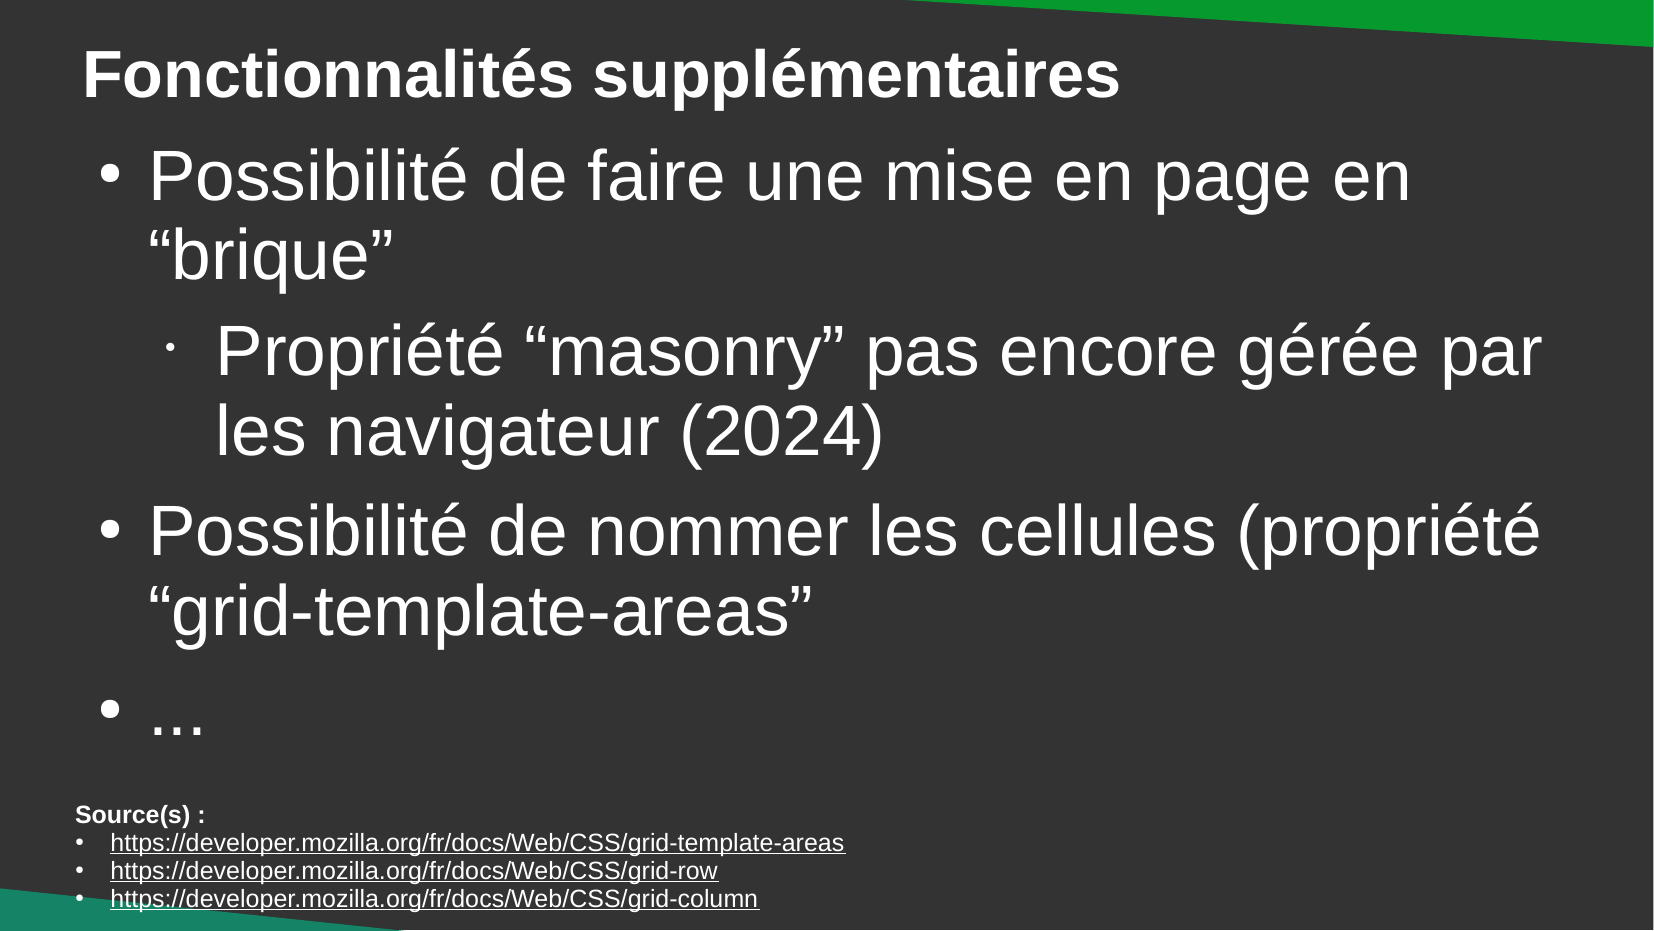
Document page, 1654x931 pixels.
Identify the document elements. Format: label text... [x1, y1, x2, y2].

text_box Source(s) : https://developer.mozilla.org/fr/docs/Web/CSS/grid-template-areas https://developer.mozilla.org/fr/docs/Web/CSS/grid-row https://developer.mozilla.org/fr/docs/Web/CSS/grid-column [60, 792, 1546, 920]
list Possibilité de faire une mise en page en “brique” Propriété “masonry” pas encore gérée par les navigateur (2024) Possibilité de nommer les cellules (propriété “grid-template-areas” ... [80, 135, 1620, 756]
text_box [904, 0, 1654, 48]
title Fonctionnalités supplémentaires [82, 37, 1571, 114]
text_box [0, 888, 406, 931]
